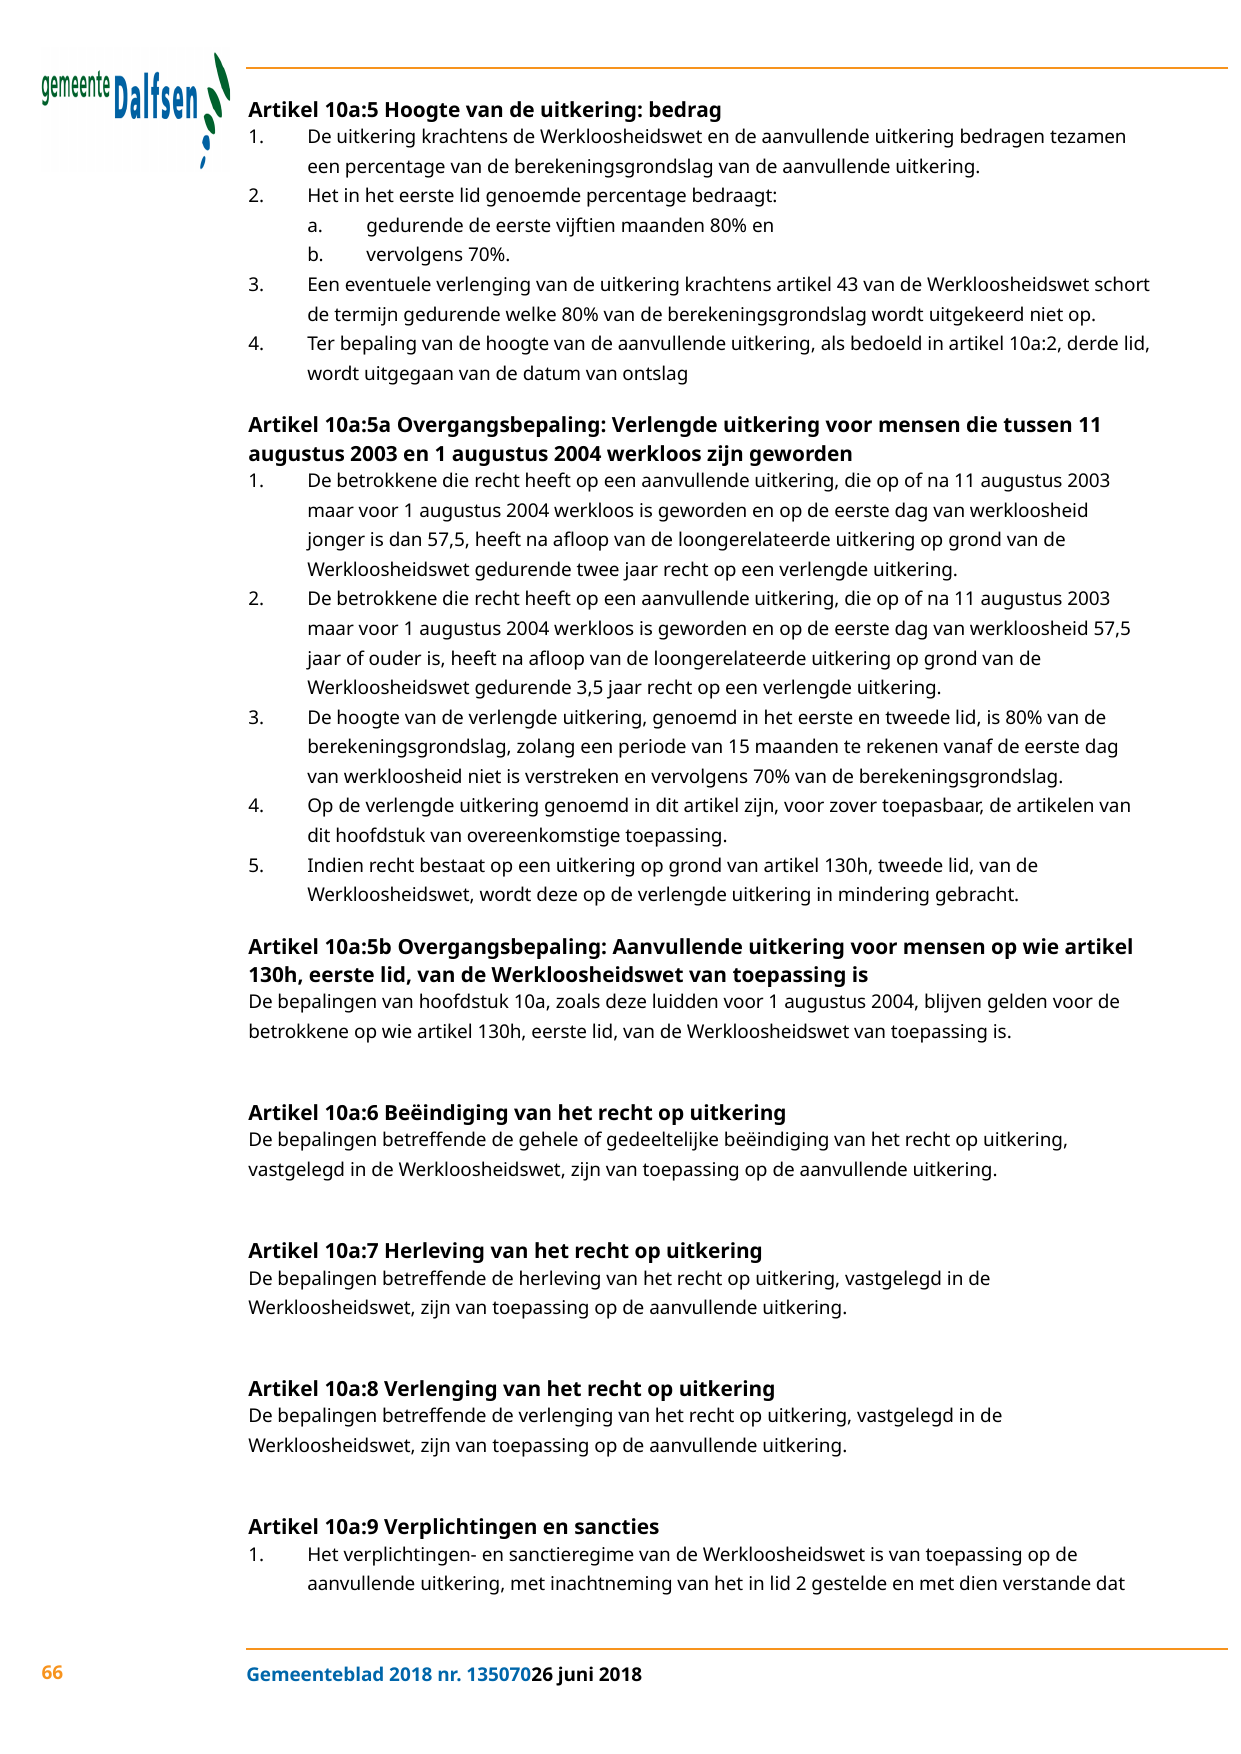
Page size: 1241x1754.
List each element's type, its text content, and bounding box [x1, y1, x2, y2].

list Op de verlengde uitkering genoemd in dit artikel zijn, voor zover toepasbaar, de artikelen van dit hoofdstuk van overeenkomstige toepassing. [248, 793, 1152, 848]
text Artikel 10a:7 Herleving van het recht op uitkering [248, 1236, 1152, 1265]
text Artikel 10a:9 Verplichtingen en sancties [248, 1512, 1152, 1541]
picture [41, 47, 231, 172]
text De bepalingen betreffende de verlenging van het recht op uitkering, vastgelegd in de Werkloosheidswet, zijn van toepassing op de aanvullende uitkering. [248, 1403, 1152, 1458]
list Het verplichtingen- en sanctieregime van de Werkloosheidswet is van toepassing op de aanvullende uitkering, met inachtneming van het in lid 2 gestelde en met dien verstande dat [248, 1541, 1152, 1596]
list Ter bepaling van de hoogte van de aanvullende uitkering, als bedoeld in artikel 10a:2, derde lid, wordt uitgegaan van de datum van ontslag [248, 330, 1152, 386]
list De uitkering krachtens de Werkloosheidswet en de aanvullende uitkering bedragen tezamen een percentage van de berekeningsgrondslag van de aanvullende uitkering. [248, 123, 1152, 178]
list vervolgens 70%. [307, 242, 1152, 267]
list De betrokkene die recht heeft op een aanvullende uitkering, die op of na 11 augustus 2003 maar voor 1 augustus 2004 werkloos is geworden en op de eerste dag van werkloosheid 57,5 jaar of ouder is, heeft na afloop van de loongerelateerde uitkering op grond van de Werkloosheidswet gedurende 3,5 jaar recht op een verlengde uitkering. [248, 586, 1152, 700]
list gedurende de eerste vijftien maanden 80% en [307, 212, 1152, 238]
text Artikel 10a:8 Verlenging van het recht op uitkering [248, 1374, 1152, 1403]
text Artikel 10a:5b Overgangsbepaling: Aanvullende uitkering voor mensen op wie artikel 130h, eerste lid, van de Werkloosheidswet van toepassing is [248, 932, 1152, 989]
text De bepalingen betreffende de gehele of gedeeltelijke beëindiging van het recht op uitkering, vastgelegd in de Werkloosheidswet, zijn van toepassing op de aanvullende uitkering. [248, 1127, 1152, 1182]
list Het in het eerste lid genoemde percentage bedraagt: [248, 182, 1152, 208]
text Artikel 10a:5a Overgangsbepaling: Verlengde uitkering voor mensen die tussen 11 augustus 2003 en 1 augustus 2004 werkloos zijn geworden [248, 410, 1152, 467]
text Artikel 10a:5 Hoogte van de uitkering: bedrag [248, 95, 1152, 123]
text De bepalingen van hoofdstuk 10a, zoals deze luidden voor 1 augustus 2004, blijven gelden voor de betrokkene op wie artikel 130h, eerste lid, van de Werkloosheidswet van toepassing is. [248, 989, 1152, 1044]
list De betrokkene die recht heeft op een aanvullende uitkering, die op of na 11 augustus 2003 maar voor 1 augustus 2004 werkloos is geworden en op de eerste dag van werkloosheid jonger is dan 57,5, heeft na afloop van de loongerelateerde uitkering op grond van de Werkloosheidswet gedurende twee jaar recht op een verlengde uitkering. [248, 467, 1152, 582]
text De bepalingen betreffende de herleving van het recht op uitkering, vastgelegd in de Werkloosheidswet, zijn van toepassing op de aanvullende uitkering. [248, 1265, 1152, 1320]
list Een eventuele verlenging van de uitkering krachtens artikel 43 van de Werkloosheidswet schort de termijn gedurende welke 80% van de berekeningsgrondslag wordt uitgekeerd niet op. [248, 271, 1152, 326]
list De hoogte van de verlengde uitkering, genoemd in het eerste en tweede lid, is 80% van de berekeningsgrondslag, zolang een periode van 15 maanden te rekenen vanaf de eerste dag van werkloosheid niet is verstreken en vervolgens 70% van de berekeningsgrondslag. [248, 704, 1152, 789]
text Artikel 10a:6 Beëindiging van het recht op uitkering [248, 1098, 1152, 1127]
list Indien recht bestaat op een uitkering op grond van artikel 130h, tweede lid, van de Werkloosheidswet, wordt deze op de verlengde uitkering in mindering gebracht. [248, 852, 1152, 907]
